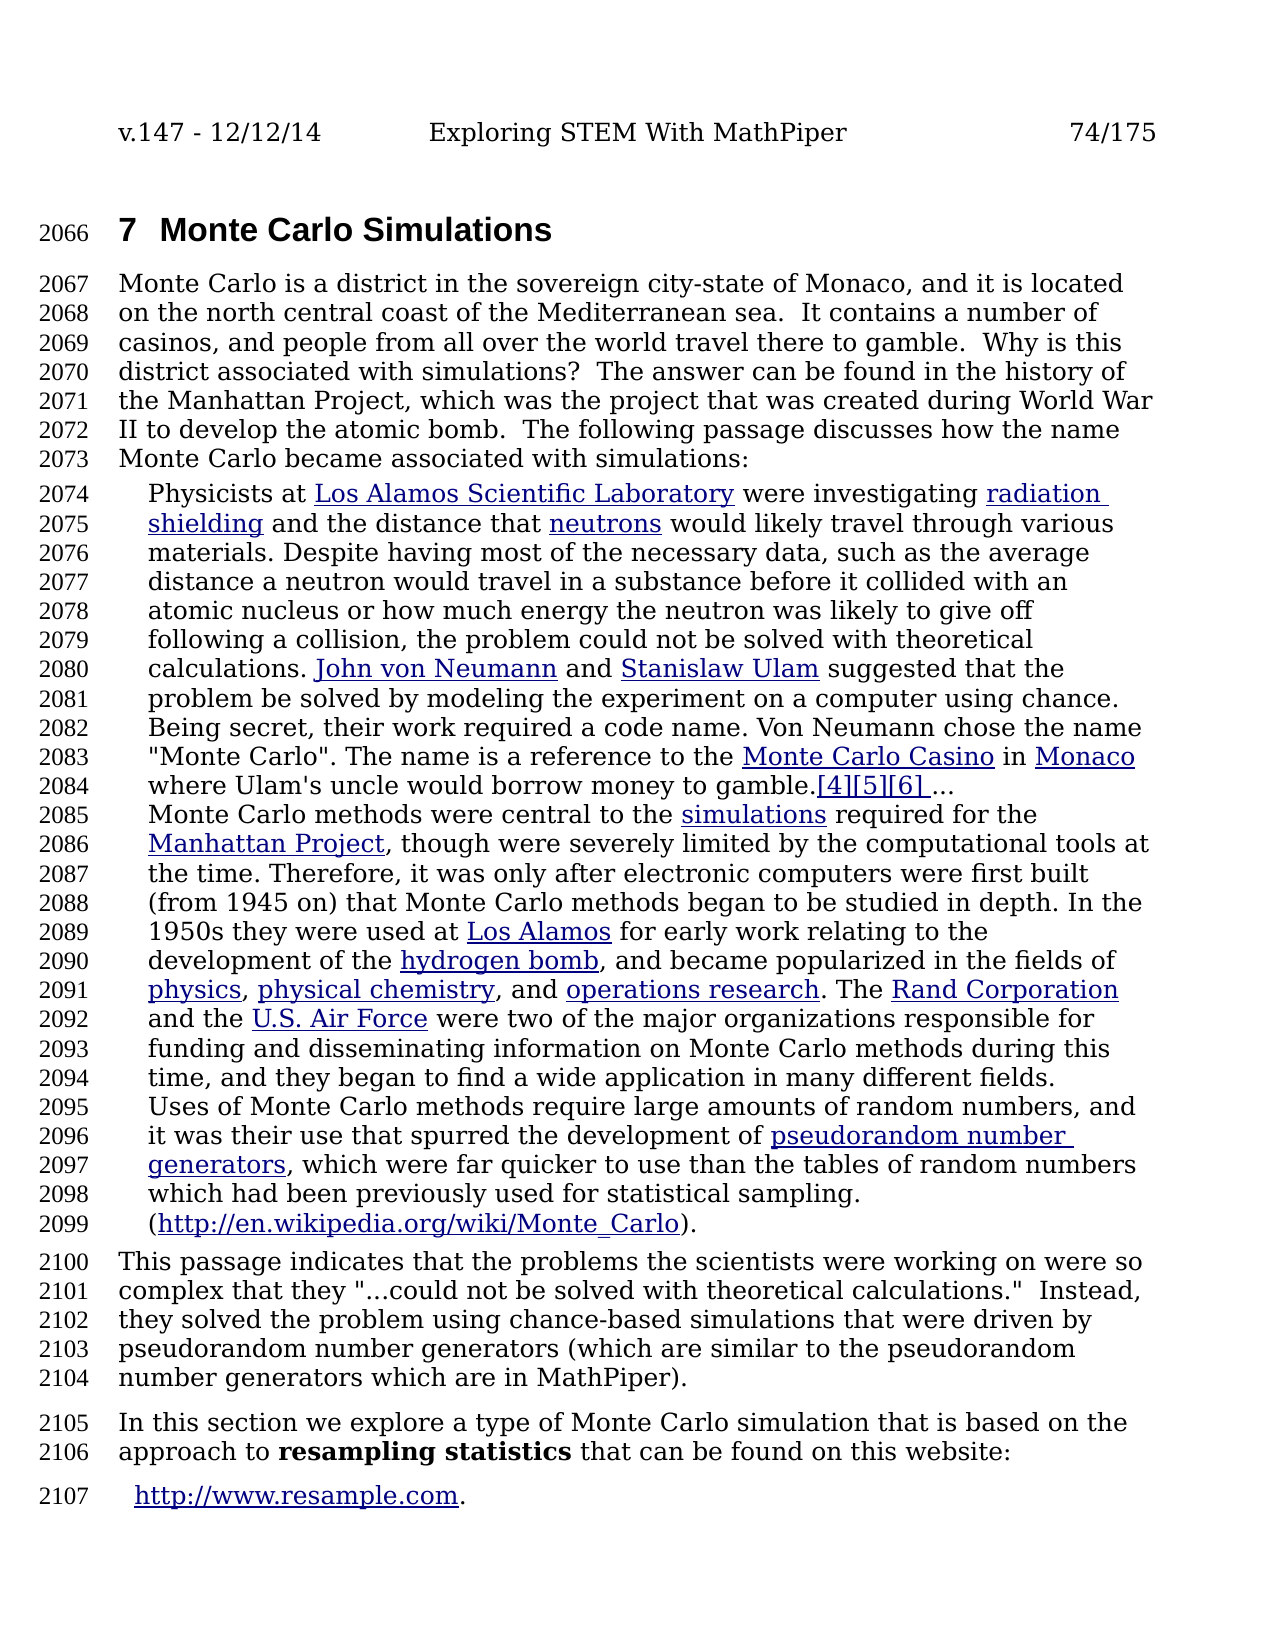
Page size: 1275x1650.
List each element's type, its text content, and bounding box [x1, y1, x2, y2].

text Physicists at Los Alamos Scientific Laboratory were investigating radiation shielding and the distance that neutrons would likely travel through various materials. Despite having most of the necessary data, such as the average distance a neutron would travel in a substance before it collided with an atomic nucleus or how much energy the neutron was likely to give off following a collision, the problem could not be solved with theoretical calculations. John von Neumann and Stanislaw Ulam suggested that the problem be solved by modeling the experiment on a computer using chance. Being secret, their work required a code name. Von Neumann chose the name "Monte Carlo". The name is a reference to the Monte Carlo Casino in Monaco where Ulam's uncle would borrow money to gamble.[4][5][6] ... [148, 479, 1157, 800]
text Monte Carlo is a district in the sovereign city-state of Monaco, and it is located on the north central coast of the Mediterranean sea. It contains a number of casinos, and people from all over the world travel there to gamble. Why is this district associated with simulations? The answer can be found in the history of the Manhattan Project, which was the project that was created during World War II to develop the atomic bomb. The following passage discusses how the name Monte Carlo became associated with simulations: [118, 269, 1157, 473]
text Uses of Monte Carlo methods require large amounts of random numbers, and it was their use that spurred the development of pseudorandom number generators, which were far quicker to use than the tables of random numbers which had been previously used for statistical sampling. (http://en.wikipedia.org/wiki/Monte_Carlo). [148, 1092, 1157, 1238]
text http://www.resample.com. [118, 1481, 1157, 1510]
text Monte Carlo methods were central to the simulations required for the Manhattan Project, though were severely limited by the computational tools at the time. Therefore, it was only after electronic computers were first built (from 1945 on) that Monte Carlo methods began to be studied in depth. In the 1950s they were used at Los Alamos for early work relating to the development of the hydrogen bomb, and became popularized in the fields of physics, physical chemistry, and operations research. The Rand Corporation and the U.S. Air Force were two of the major organizations responsible for funding and disseminating information on Monte Carlo methods during this time, and they began to find a wide application in many different fields. [148, 800, 1157, 1092]
text This passage indicates that the problems the scientists were working on were so complex that they "...could not be solved with theoretical calculations." Instead, they solved the problem using chance-based simulations that were driven by pseudorandom number generators (which are similar to the pseudorandom number generators which are in MathPiper). [118, 1247, 1157, 1393]
text In this section we explore a type of Monte Carlo simulation that is based on the approach to resampling statistics that can be found on this website: [118, 1408, 1157, 1466]
subtitle Monte Carlo Simulations [118, 210, 1157, 248]
